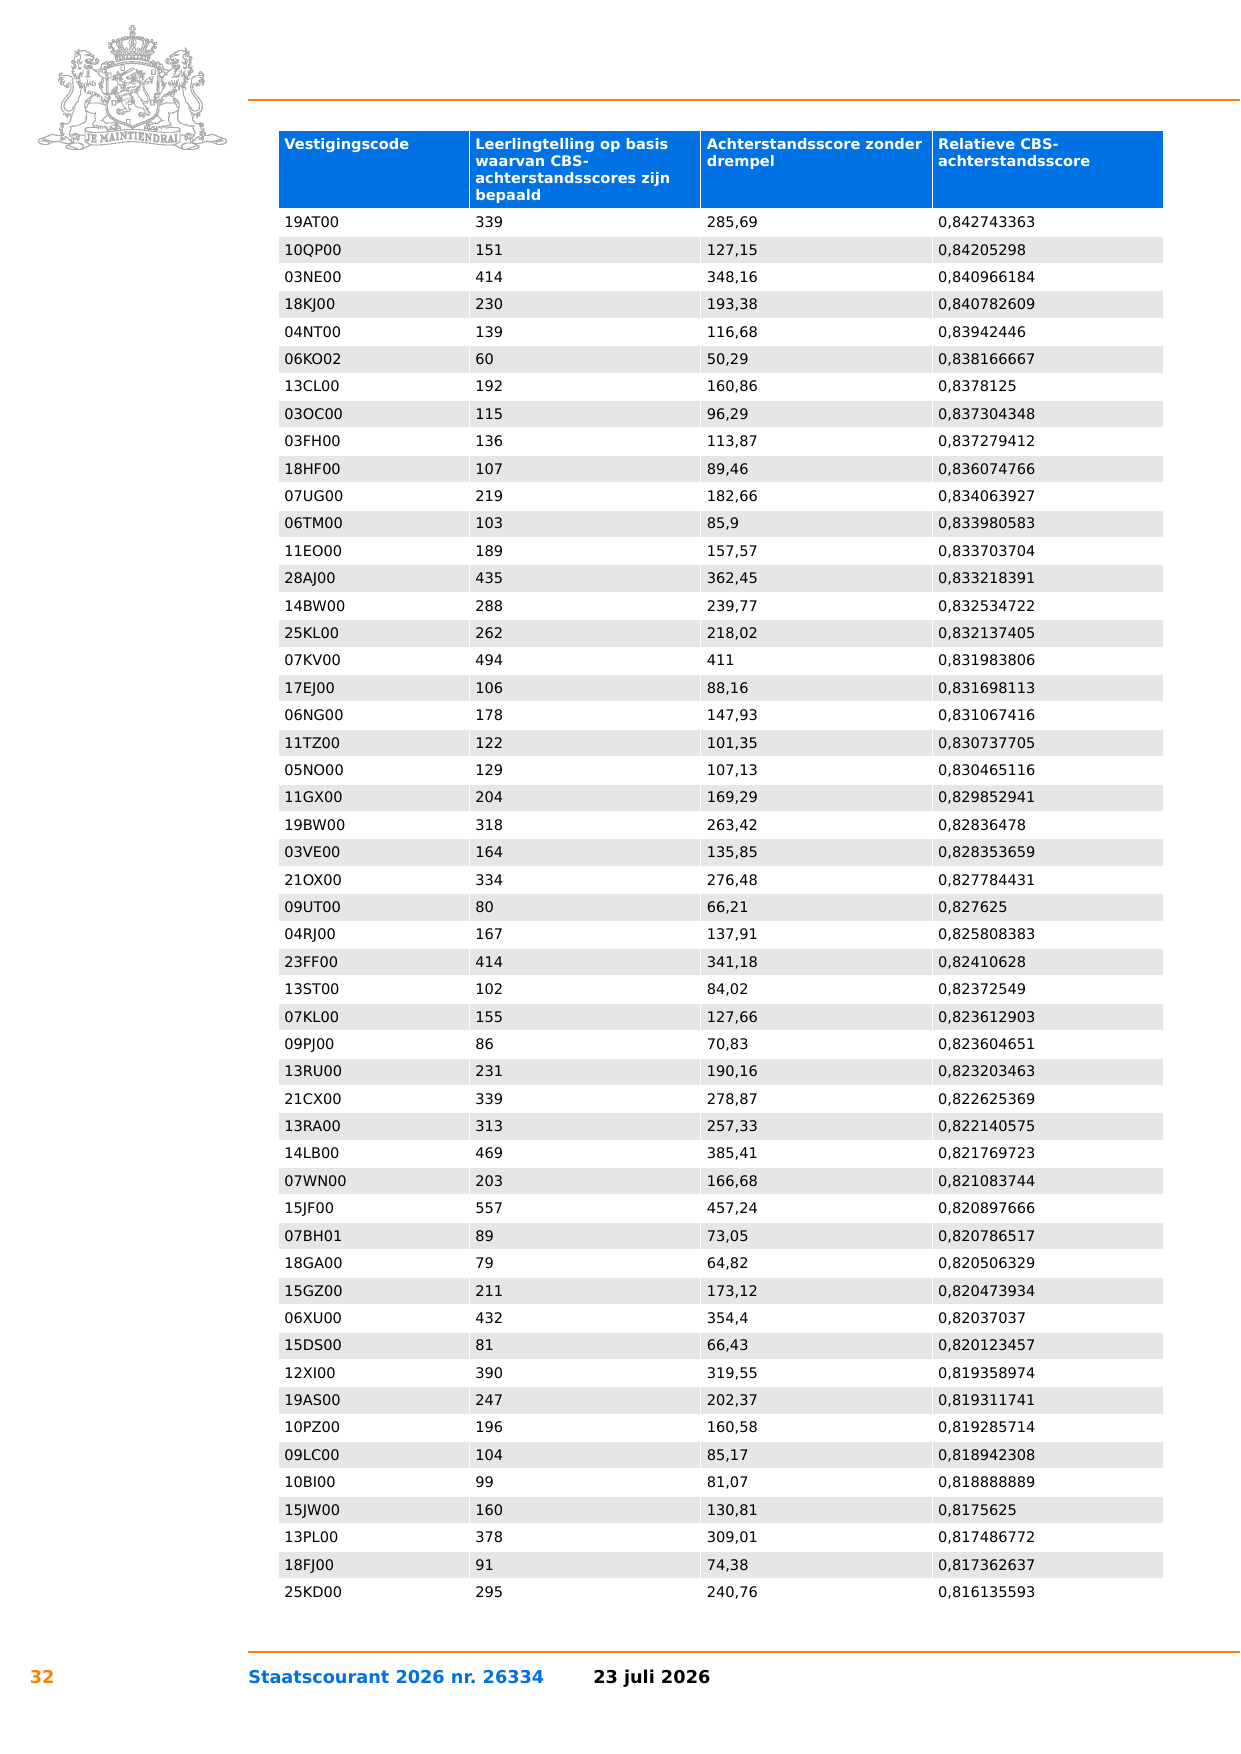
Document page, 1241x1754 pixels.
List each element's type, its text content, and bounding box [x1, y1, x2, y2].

table_cell 204 [470, 785, 700, 811]
table_cell 432 [470, 1305, 700, 1331]
table_cell 0,834063927 [933, 483, 1163, 509]
table_cell 390 [470, 1360, 700, 1386]
table_cell 18FJ00 [279, 1552, 469, 1578]
table_cell 19AS00 [279, 1387, 469, 1414]
table_cell 106 [470, 675, 700, 701]
table_cell 14LB00 [279, 1141, 469, 1167]
table_cell 0,83942446 [933, 319, 1163, 345]
table_cell 339 [470, 209, 700, 236]
table_cell 91 [470, 1552, 700, 1578]
table_cell 03FH00 [279, 429, 469, 455]
table_cell 230 [470, 291, 700, 318]
table_cell 0,820786517 [933, 1223, 1163, 1249]
table_cell 0,836074766 [933, 456, 1163, 482]
table_cell 319,55 [701, 1360, 932, 1386]
table_cell 276,48 [701, 867, 932, 893]
table_cell 0,8378125 [933, 374, 1163, 400]
table_cell 0,82372549 [933, 976, 1163, 1003]
table_cell 122 [470, 730, 700, 756]
table_cell 318 [470, 812, 700, 838]
table_cell 13ST00 [279, 976, 469, 1003]
table_cell 263,42 [701, 812, 932, 838]
table_cell 113,87 [701, 429, 932, 455]
table_cell 211 [470, 1278, 700, 1304]
table_cell 160,58 [701, 1415, 932, 1441]
table_cell 13PL00 [279, 1524, 469, 1551]
table_cell 13CL00 [279, 374, 469, 400]
table_cell 0,816135593 [933, 1579, 1163, 1605]
table_cell 96,29 [701, 401, 932, 427]
table_cell 0,822140575 [933, 1113, 1163, 1140]
table_cell 10PZ00 [279, 1415, 469, 1441]
table_cell 178 [470, 703, 700, 729]
table_cell 99 [470, 1470, 700, 1496]
table_cell 04RJ00 [279, 922, 469, 948]
table_cell 107 [470, 456, 700, 482]
table_cell 0,825808383 [933, 922, 1163, 948]
table_cell 103 [470, 511, 700, 537]
table_cell 89 [470, 1223, 700, 1249]
table_cell 03OC00 [279, 401, 469, 427]
table_cell 0,833703704 [933, 538, 1163, 564]
table_header Vestigingscode [279, 131, 469, 208]
table_cell 295 [470, 1579, 700, 1605]
table_cell 127,15 [701, 237, 932, 263]
table_cell 0,819358974 [933, 1360, 1163, 1386]
table_cell 0,820506329 [933, 1250, 1163, 1277]
table_cell 157,57 [701, 538, 932, 564]
table_header Relatieve CBS-achterstandsscore [933, 131, 1163, 208]
table_cell 414 [470, 949, 700, 975]
table_cell 348,16 [701, 264, 932, 290]
table_cell 0,830465116 [933, 757, 1163, 783]
table_cell 231 [470, 1059, 700, 1085]
table_cell 104 [470, 1442, 700, 1468]
table_cell 0,830737705 [933, 730, 1163, 756]
table_cell 136 [470, 429, 700, 455]
table_cell 278,87 [701, 1086, 932, 1112]
table_cell 88,16 [701, 675, 932, 701]
table_cell 102 [470, 976, 700, 1003]
table_cell 190,16 [701, 1059, 932, 1085]
table_cell 247 [470, 1387, 700, 1414]
table_cell 0,842743363 [933, 209, 1163, 236]
table_cell 0,822625369 [933, 1086, 1163, 1112]
table_cell 116,68 [701, 319, 932, 345]
table_cell 13RU00 [279, 1059, 469, 1085]
table_cell 0,817362637 [933, 1552, 1163, 1578]
picture [38, 25, 227, 150]
table_cell 0,820473934 [933, 1278, 1163, 1304]
table_cell 19BW00 [279, 812, 469, 838]
table_cell 288 [470, 593, 700, 619]
table_cell 0,821083744 [933, 1168, 1163, 1194]
table_cell 06XU00 [279, 1305, 469, 1331]
table_cell 182,66 [701, 483, 932, 509]
table_cell 15DS00 [279, 1333, 469, 1359]
table_cell 203 [470, 1168, 700, 1194]
table_cell 494 [470, 648, 700, 674]
table_cell 0,840782609 [933, 291, 1163, 318]
table_cell 167 [470, 922, 700, 948]
table_cell 130,81 [701, 1497, 932, 1523]
table_cell 0,837279412 [933, 429, 1163, 455]
table_cell 0,829852941 [933, 785, 1163, 811]
table_cell 0,840966184 [933, 264, 1163, 290]
table_cell 139 [470, 319, 700, 345]
table_cell 18GA00 [279, 1250, 469, 1277]
table_cell 06KO02 [279, 346, 469, 373]
table_cell 11EO00 [279, 538, 469, 564]
table_cell 0,820897666 [933, 1196, 1163, 1222]
table_cell 0,819311741 [933, 1387, 1163, 1414]
table_cell 0,832534722 [933, 593, 1163, 619]
table_cell 60 [470, 346, 700, 373]
table_cell 25KL00 [279, 620, 469, 647]
table_cell 151 [470, 237, 700, 263]
table_cell 127,66 [701, 1004, 932, 1030]
table_cell 21CX00 [279, 1086, 469, 1112]
table_cell 196 [470, 1415, 700, 1441]
table_cell 03NE00 [279, 264, 469, 290]
table_cell 0,820123457 [933, 1333, 1163, 1359]
table_cell 0,827784431 [933, 867, 1163, 893]
table_cell 03VE00 [279, 839, 469, 866]
table_cell 64,82 [701, 1250, 932, 1277]
table_cell 0,818888889 [933, 1470, 1163, 1496]
table_cell 18KJ00 [279, 291, 469, 318]
table_cell 189 [470, 538, 700, 564]
table_cell 362,45 [701, 565, 932, 592]
table_cell 06NG00 [279, 703, 469, 729]
table_cell 84,02 [701, 976, 932, 1003]
table_cell 129 [470, 757, 700, 783]
table_cell 0,82836478 [933, 812, 1163, 838]
table_cell 239,77 [701, 593, 932, 619]
table_cell 378 [470, 1524, 700, 1551]
table_cell 07WN00 [279, 1168, 469, 1194]
table_cell 18HF00 [279, 456, 469, 482]
table_cell 04NT00 [279, 319, 469, 345]
table_cell 0,8175625 [933, 1497, 1163, 1523]
table_cell 0,833218391 [933, 565, 1163, 592]
table_cell 218,02 [701, 620, 932, 647]
table_cell 339 [470, 1086, 700, 1112]
table_cell 469 [470, 1141, 700, 1167]
table_cell 173,12 [701, 1278, 932, 1304]
table_cell 06TM00 [279, 511, 469, 537]
table_cell 313 [470, 1113, 700, 1140]
table_cell 10BI00 [279, 1470, 469, 1496]
table_cell 09UT00 [279, 894, 469, 921]
table_cell 07BH01 [279, 1223, 469, 1249]
table_cell 0,82037037 [933, 1305, 1163, 1331]
table_cell 85,17 [701, 1442, 932, 1468]
table_cell 137,91 [701, 922, 932, 948]
table_cell 0,828353659 [933, 839, 1163, 866]
table_cell 0,823203463 [933, 1059, 1163, 1085]
table_cell 74,38 [701, 1552, 932, 1578]
table_cell 07KL00 [279, 1004, 469, 1030]
table_cell 15JW00 [279, 1497, 469, 1523]
table_cell 0,817486772 [933, 1524, 1163, 1551]
table_cell 11TZ00 [279, 730, 469, 756]
table_cell 147,93 [701, 703, 932, 729]
table_cell 193,38 [701, 291, 932, 318]
table_cell 70,83 [701, 1031, 932, 1057]
table_cell 81 [470, 1333, 700, 1359]
table_cell 414 [470, 264, 700, 290]
table_cell 12XI00 [279, 1360, 469, 1386]
table_cell 160 [470, 1497, 700, 1523]
table_cell 07UG00 [279, 483, 469, 509]
table_cell 11GX00 [279, 785, 469, 811]
table_cell 341,18 [701, 949, 932, 975]
table_cell 14BW00 [279, 593, 469, 619]
table_cell 0,831067416 [933, 703, 1163, 729]
table_cell 79 [470, 1250, 700, 1277]
table_header Leerlingtelling op basis waarvan CBS-achterstandsscores zijn bepaald [470, 131, 700, 208]
table_cell 07KV00 [279, 648, 469, 674]
table_cell 25KD00 [279, 1579, 469, 1605]
table_cell 411 [701, 648, 932, 674]
table_cell 101,35 [701, 730, 932, 756]
table_cell 66,43 [701, 1333, 932, 1359]
table_cell 169,29 [701, 785, 932, 811]
table_cell 0,832137405 [933, 620, 1163, 647]
table_cell 257,33 [701, 1113, 932, 1140]
table_cell 0,831983806 [933, 648, 1163, 674]
table_cell 0,821769723 [933, 1141, 1163, 1167]
table_cell 457,24 [701, 1196, 932, 1222]
table_cell 15GZ00 [279, 1278, 469, 1304]
table_cell 219 [470, 483, 700, 509]
table_cell 135,85 [701, 839, 932, 866]
table_cell 05NO00 [279, 757, 469, 783]
table_cell 309,01 [701, 1524, 932, 1551]
table_cell 23FF00 [279, 949, 469, 975]
table_cell 85,9 [701, 511, 932, 537]
table_cell 115 [470, 401, 700, 427]
table_cell 262 [470, 620, 700, 647]
table_cell 0,827625 [933, 894, 1163, 921]
table_cell 19AT00 [279, 209, 469, 236]
table_cell 354,4 [701, 1305, 932, 1331]
table_cell 66,21 [701, 894, 932, 921]
table_cell 73,05 [701, 1223, 932, 1249]
table_cell 285,69 [701, 209, 932, 236]
table_cell 155 [470, 1004, 700, 1030]
table_cell 202,37 [701, 1387, 932, 1414]
table_cell 86 [470, 1031, 700, 1057]
table_cell 166,68 [701, 1168, 932, 1194]
table_cell 50,29 [701, 346, 932, 373]
table_cell 107,13 [701, 757, 932, 783]
table_cell 0,818942308 [933, 1442, 1163, 1468]
table_cell 557 [470, 1196, 700, 1222]
table_cell 334 [470, 867, 700, 893]
table_cell 89,46 [701, 456, 932, 482]
table_cell 0,823604651 [933, 1031, 1163, 1057]
table_cell 13RA00 [279, 1113, 469, 1140]
table_cell 28AJ00 [279, 565, 469, 592]
table_cell 164 [470, 839, 700, 866]
table_cell 21OX00 [279, 867, 469, 893]
table_cell 0,838166667 [933, 346, 1163, 373]
table_cell 160,86 [701, 374, 932, 400]
table_cell 80 [470, 894, 700, 921]
table_cell 81,07 [701, 1470, 932, 1496]
table_cell 0,833980583 [933, 511, 1163, 537]
table_cell 0,84205298 [933, 237, 1163, 263]
table_header Achterstandsscore zonder drempel [701, 131, 932, 208]
table_cell 0,823612903 [933, 1004, 1163, 1030]
table_cell 17EJ00 [279, 675, 469, 701]
table_cell 0,82410628 [933, 949, 1163, 975]
table_cell 435 [470, 565, 700, 592]
table_cell 10QP00 [279, 237, 469, 263]
table_cell 09PJ00 [279, 1031, 469, 1057]
table_cell 0,831698113 [933, 675, 1163, 701]
table_cell 15JF00 [279, 1196, 469, 1222]
table_cell 09LC00 [279, 1442, 469, 1468]
table_cell 0,837304348 [933, 401, 1163, 427]
table_cell 385,41 [701, 1141, 932, 1167]
table_cell 0,819285714 [933, 1415, 1163, 1441]
table_cell 240,76 [701, 1579, 932, 1605]
table_cell 192 [470, 374, 700, 400]
